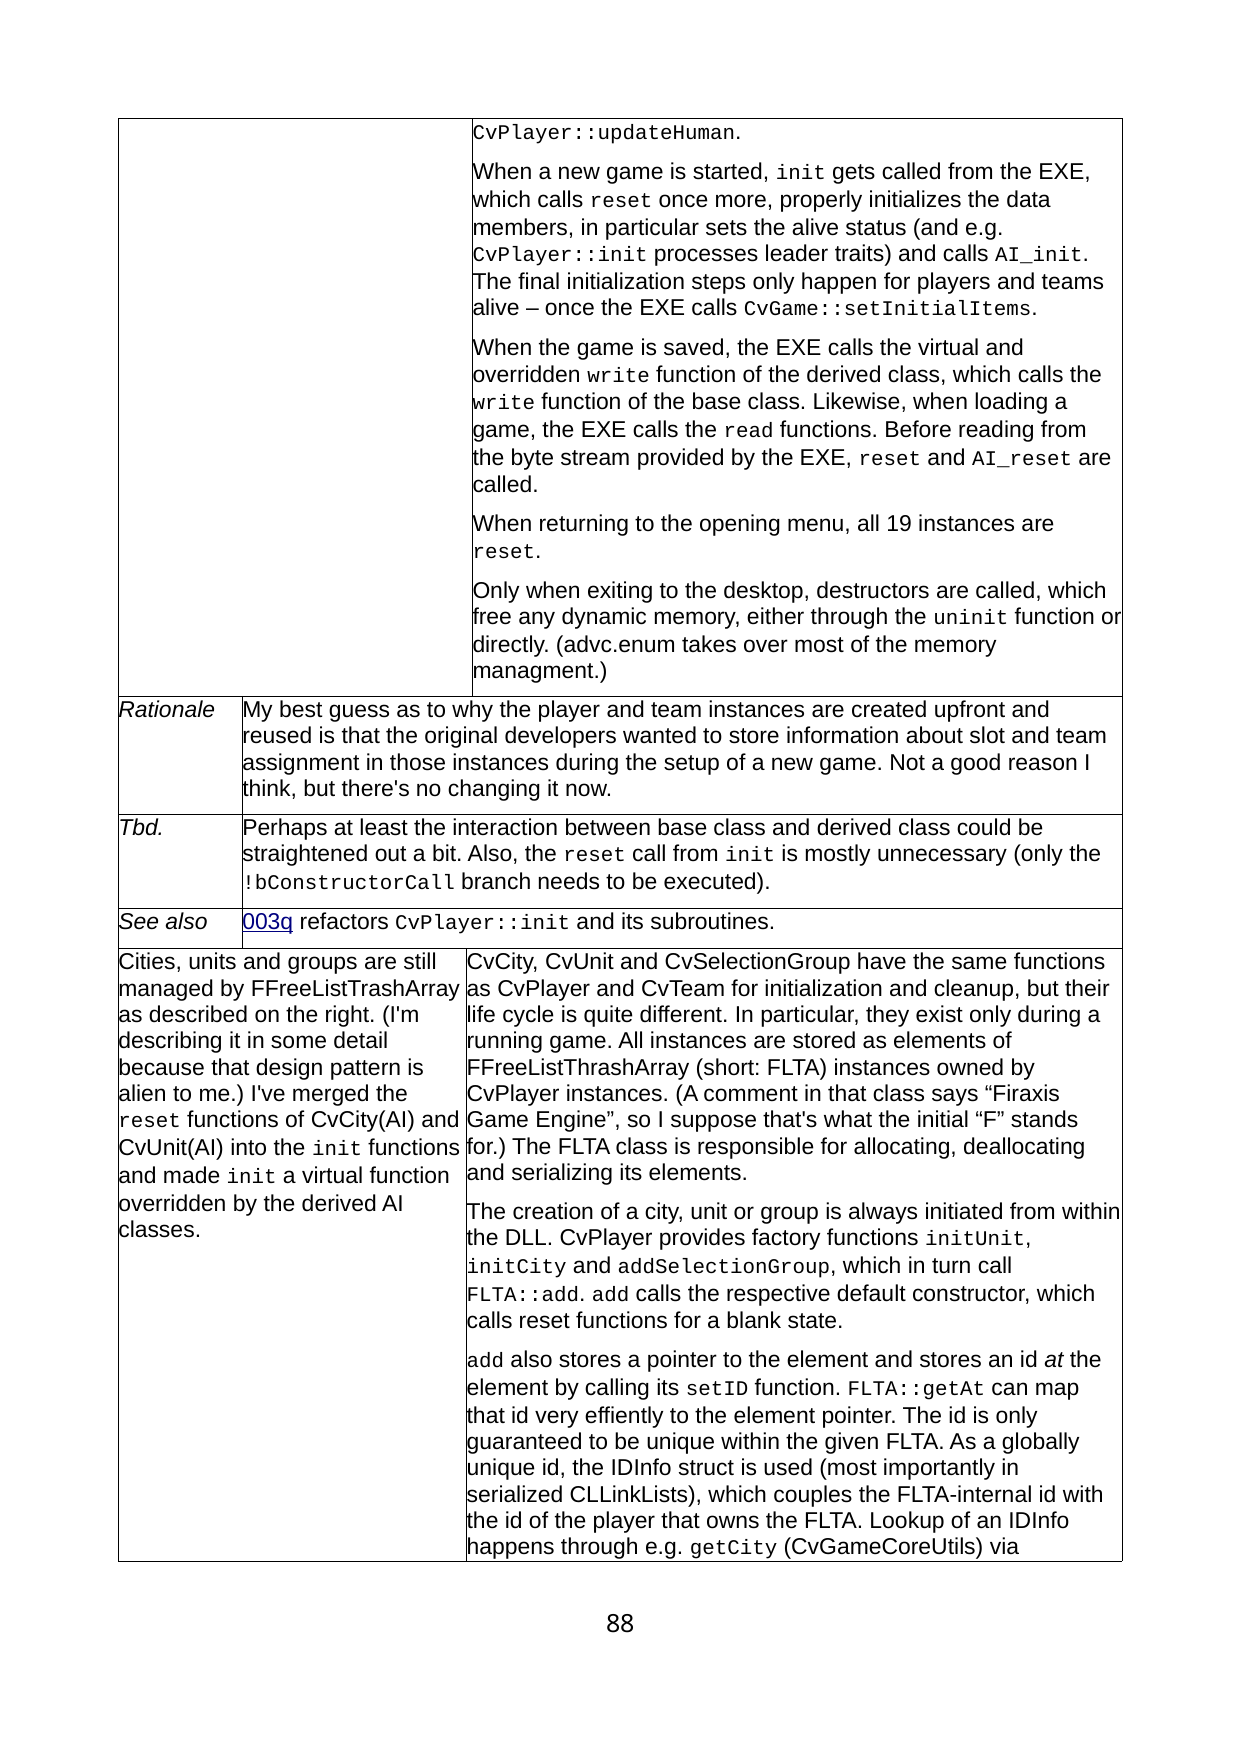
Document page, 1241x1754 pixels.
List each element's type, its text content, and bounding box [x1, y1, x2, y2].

table_cell CvPlayer::updateHuman. When a new game is started, init gets called from the EXE, which calls reset once more, properly initializes the data members, in particular sets the alive status (and e.g. CvPlayer::init processes leader traits) and calls AI_init. The final initialization steps only happen for players and teams alive – once the EXE calls CvGame::setInitialItems. When the game is saved, the EXE calls the virtual and overridden write function of the derived class, which calls the write function of the base class. Likewise, when loading a game, the EXE calls the read functions. Before reading from the byte stream provided by the EXE, reset and AI_reset are called. When returning to the opening menu, all 19 instances are reset. Only when exiting to the desktop, destructors are called, which free any dynamic memory, either through the uninit function or directly. (advc.enum takes over most of the memory managment.) [473, 119, 1122, 696]
table_cell CvCity, CvUnit and CvSelectionGroup have the same functions as CvPlayer and CvTeam for initialization and cleanup, but their life cycle is quite different. In particular, they exist only during a running game. All instances are stored as elements of FFreeListThrashArray (short: FLTA) instances owned by CvPlayer instances. (A comment in that class says “Firaxis Game Engine”, so I suppose that's what the initial “F” stands for.) The FLTA class is responsible for allocating, deallocating and serializing its elements. The creation of a city, unit or group is always initiated from within the DLL. CvPlayer provides factory functions initUnit, initCity and addSelectionGroup, which in turn call FLTA::add. add calls the respective default constructor, which calls reset functions for a blank state. add also stores a pointer to the element and stores an id at the element by calling its setID function. FLTA::getAt can map that id very effiently to the element pointer. The id is only guaranteed to be unique within the given FLTA. As a globally unique id, the IDInfo struct is used (most importantly in serialized CLLinkLists), which couples the FLTA-internal id with the id of the player that owns the FLTA. Lookup of an IDInfo happens through e.g. getCity (CvGameCoreUtils) via [467, 949, 1122, 1561]
table_cell 003q refactors CvPlayer::init and its subroutines. [243, 909, 1122, 948]
table_cell See also [119, 909, 242, 948]
table_cell Cities, units and groups are still managed by FFreeListTrashArray as described on the right. (I'm describing it in some detail because that design pattern is alien to me.) I've merged the reset functions of CvCity(AI) and CvUnit(AI) into the init functions and made init a virtual function overridden by the derived AI classes. [119, 949, 466, 1561]
table_cell Perhaps at least the interaction between base class and derived class could be straightened out a bit. Also, the reset call from init is mostly unnecessary (only the !bConstructorCall branch needs to be executed). [243, 815, 1122, 908]
table_cell Tbd. [119, 815, 242, 908]
table_cell My best guess as to why the player and team instances are created upfront and reused is that the original developers wanted to store information about slot and team assignment in those instances during the setup of a new game. Not a good reason I think, but there's no changing it now. [243, 697, 1122, 814]
table_cell [119, 119, 472, 696]
table_cell Rationale [119, 697, 242, 814]
